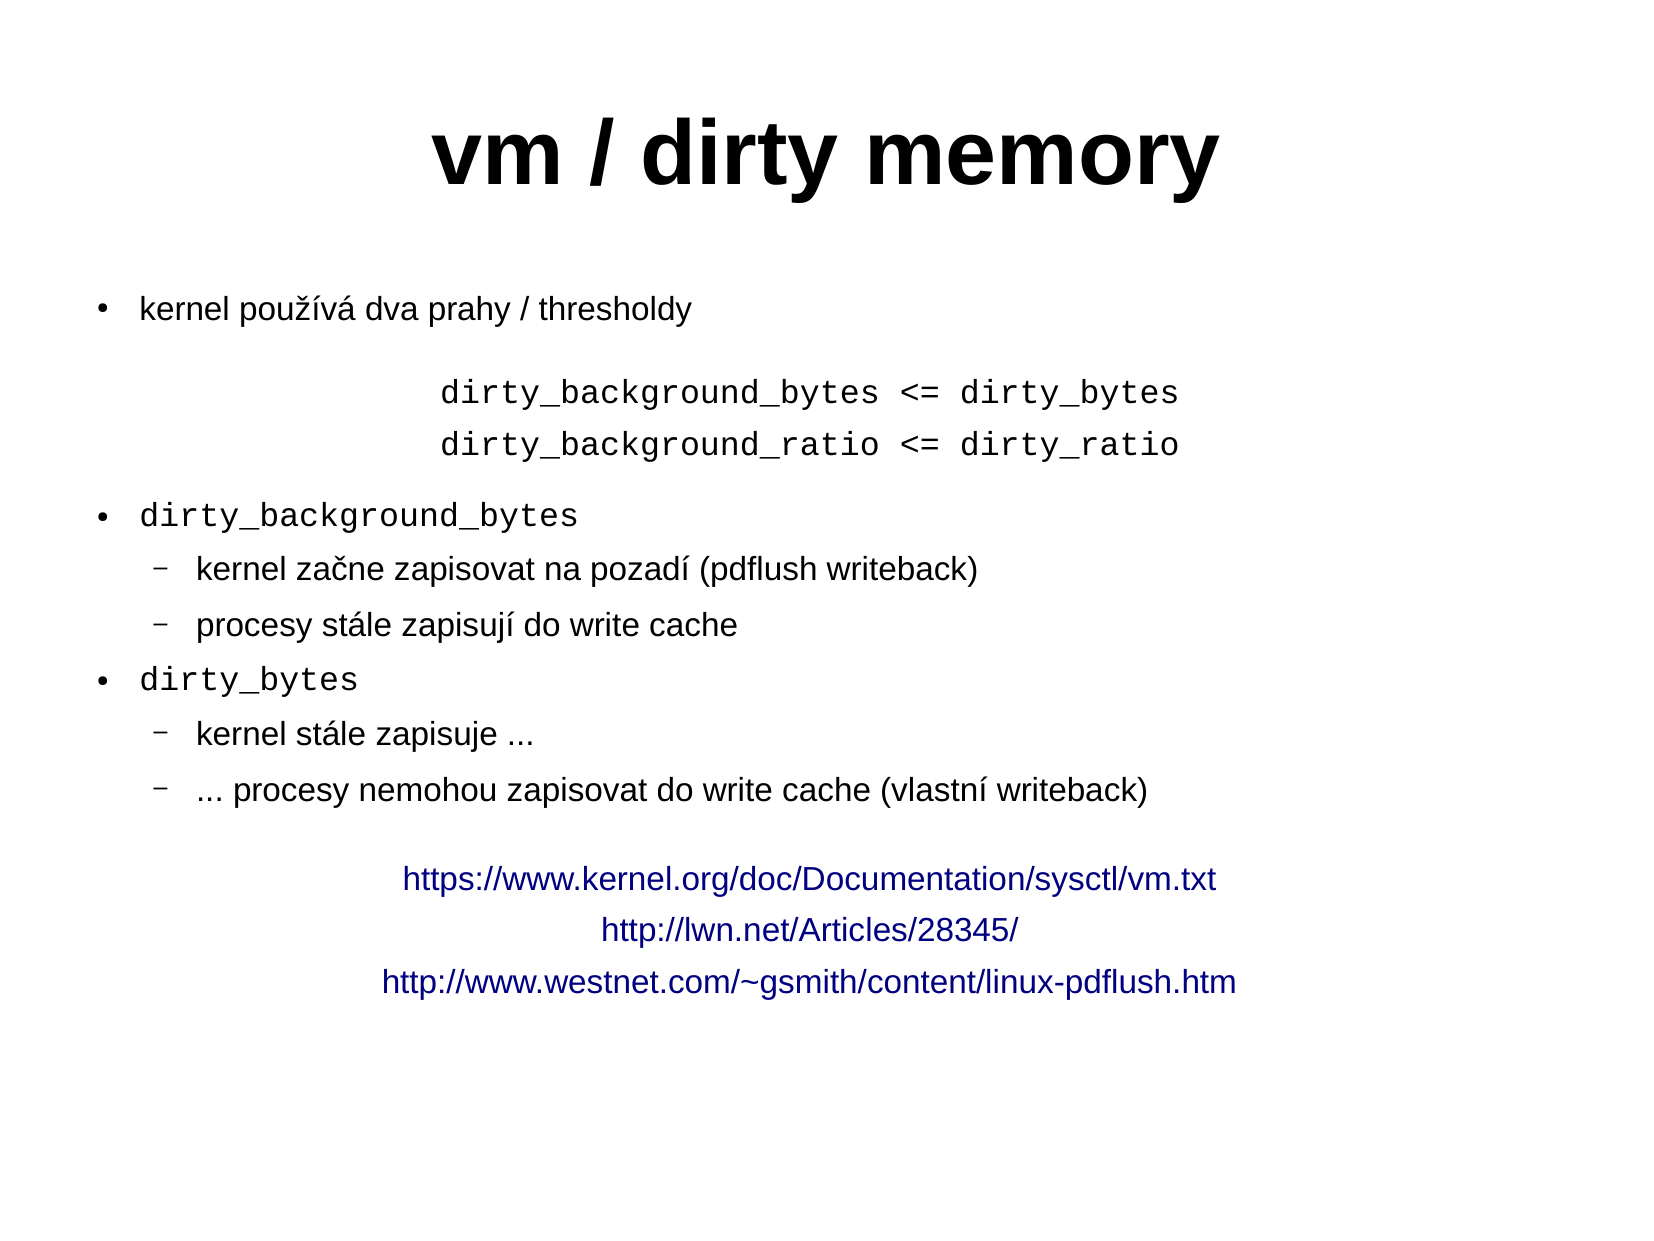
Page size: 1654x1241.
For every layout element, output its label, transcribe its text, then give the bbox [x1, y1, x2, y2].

title vm / dirty memory [82, 49, 1571, 257]
list kernel používá dva prahy / thresholdy dirty_background_bytes <= dirty_bytes dirty_background_ratio <= dirty_ratio dirty_background_bytes kernel začne zapisovat na pozadí (pdflush writeback) procesy stále zapisují do write cache dirty_bytes kernel stále zapisuje ... ... procesy nemohou zapisovat do write cache (vlastní writeback) https://www.kernel.org/doc/Documentation/sysctl/vm.txt http://lwn.net/Articles/28345/ http://www.westnet.com/~gsmith/content/linux-pdflush.htm [82, 290, 1538, 1010]
